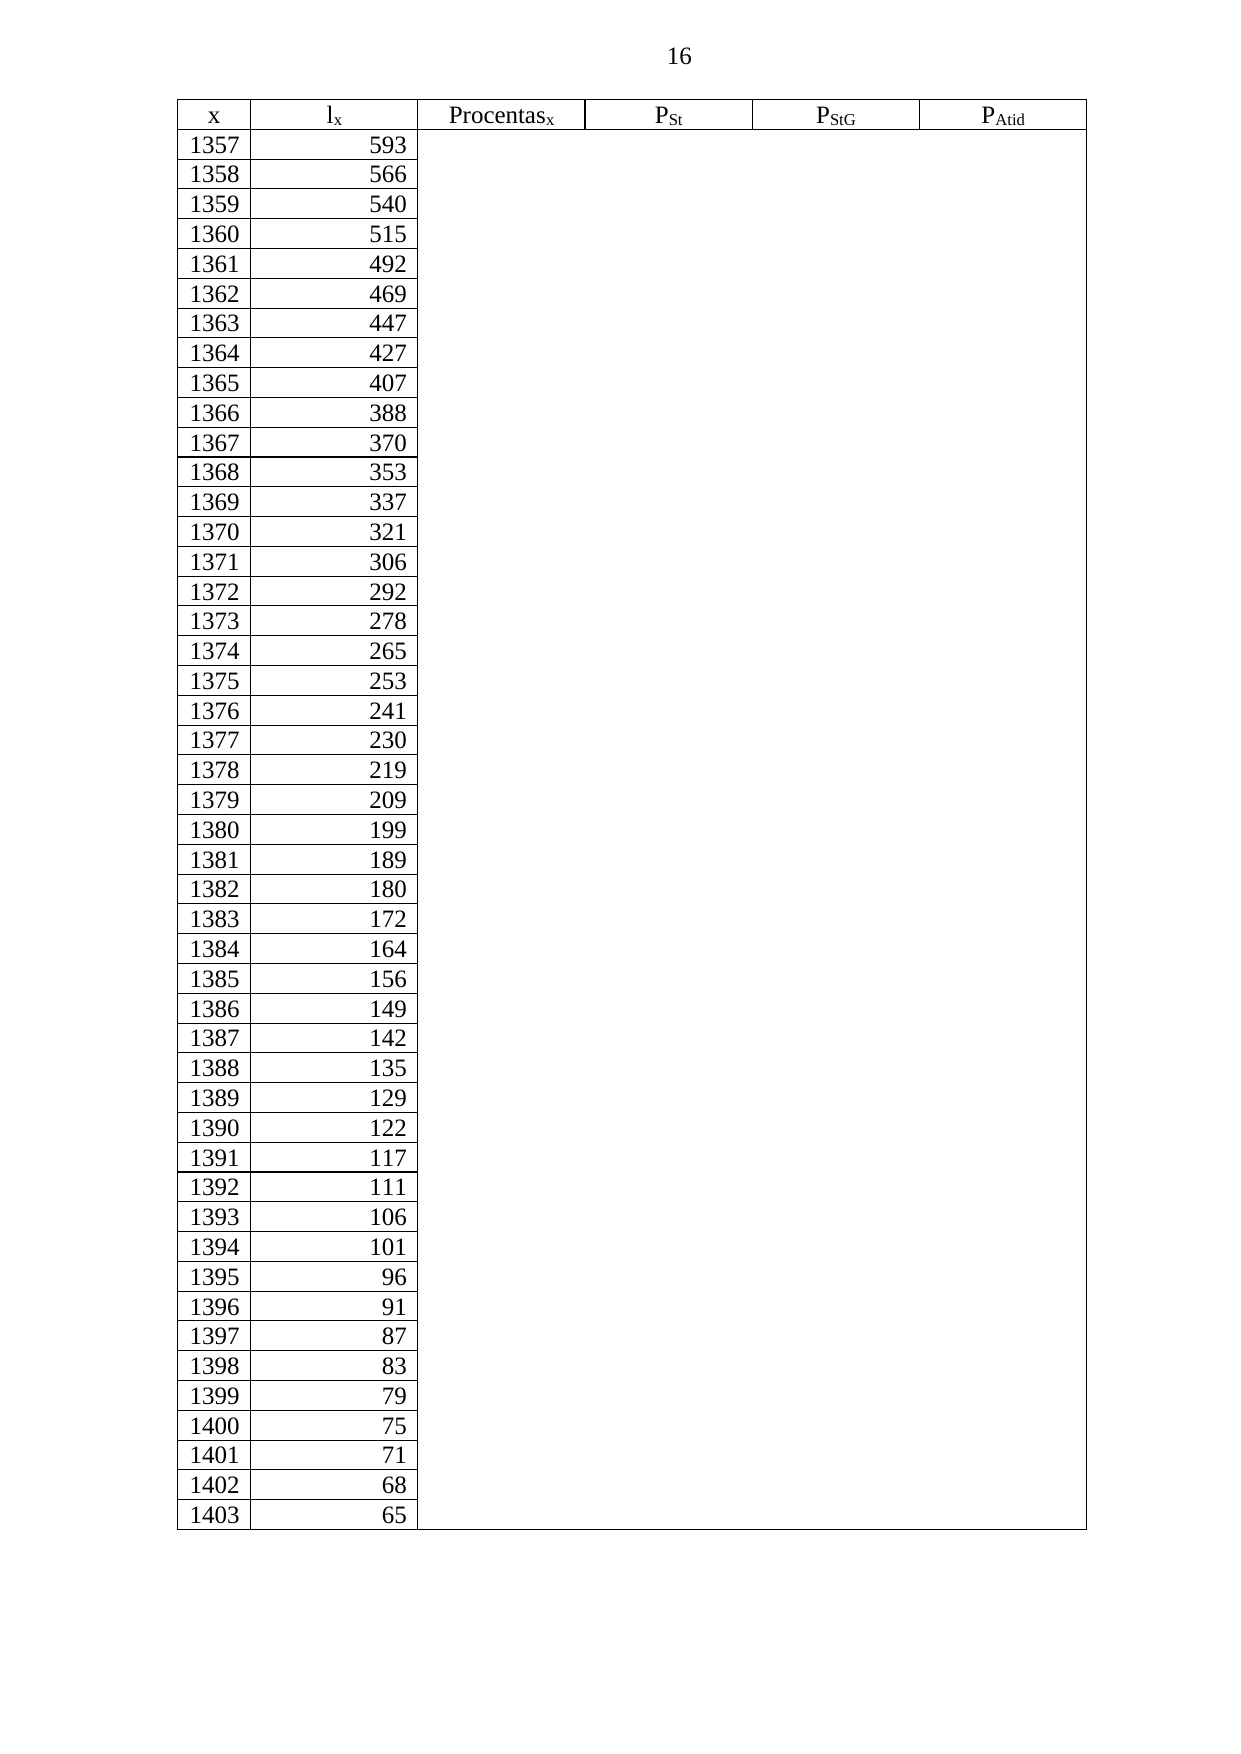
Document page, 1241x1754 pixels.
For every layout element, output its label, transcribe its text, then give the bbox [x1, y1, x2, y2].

table_cell 1399 [178, 1381, 250, 1410]
table_cell 1394 [178, 1232, 250, 1261]
table_cell 1391 [178, 1143, 250, 1171]
table_cell 1387 [178, 1024, 250, 1052]
table_cell 75 [251, 1411, 417, 1439]
table_header PSt [586, 100, 752, 129]
table_cell 1368 [178, 458, 250, 486]
table_cell 83 [251, 1351, 417, 1380]
table_cell 1367 [178, 428, 250, 456]
table_cell 1365 [178, 368, 250, 397]
table_cell 540 [251, 189, 417, 218]
table_cell 129 [251, 1083, 417, 1112]
table_cell 1378 [178, 755, 250, 784]
table_cell 87 [251, 1321, 417, 1350]
table_cell 292 [251, 577, 417, 605]
table_cell 209 [251, 785, 417, 814]
table_cell 566 [251, 160, 417, 188]
table_header PAtid [920, 100, 1086, 129]
table_cell [418, 130, 1086, 1529]
table_cell 65 [251, 1500, 417, 1529]
table_header lx [251, 100, 417, 129]
table_cell 1398 [178, 1351, 250, 1380]
table_header x [178, 100, 250, 129]
table_cell 180 [251, 875, 417, 903]
table_cell 1381 [178, 845, 250, 873]
table_cell 189 [251, 845, 417, 873]
table_cell 79 [251, 1381, 417, 1410]
table_cell 219 [251, 755, 417, 784]
table_cell 1395 [178, 1262, 250, 1291]
table_cell 106 [251, 1202, 417, 1231]
table_cell 1366 [178, 398, 250, 427]
table_cell 1364 [178, 338, 250, 367]
table_cell 149 [251, 994, 417, 1022]
table_cell 306 [251, 547, 417, 576]
table_cell 71 [251, 1441, 417, 1469]
table_cell 164 [251, 934, 417, 963]
table_cell 172 [251, 904, 417, 933]
table_cell 135 [251, 1053, 417, 1082]
table_cell 1400 [178, 1411, 250, 1439]
table_cell 241 [251, 696, 417, 724]
table_cell 1384 [178, 934, 250, 963]
table_cell 337 [251, 487, 417, 516]
table_cell 447 [251, 309, 417, 337]
table_cell 96 [251, 1262, 417, 1291]
table_cell 388 [251, 398, 417, 427]
table_cell 1386 [178, 994, 250, 1022]
table_cell 101 [251, 1232, 417, 1261]
table_cell 1389 [178, 1083, 250, 1112]
table_cell 253 [251, 666, 417, 695]
table_cell 1363 [178, 309, 250, 337]
table_cell 492 [251, 249, 417, 278]
table_cell 1385 [178, 964, 250, 993]
table_cell 1396 [178, 1292, 250, 1320]
table_cell 1397 [178, 1321, 250, 1350]
table_cell 278 [251, 606, 417, 635]
table_cell 1360 [178, 219, 250, 248]
table_cell 68 [251, 1470, 417, 1499]
table_cell 407 [251, 368, 417, 397]
table_cell 593 [251, 130, 417, 158]
table_cell 1402 [178, 1470, 250, 1499]
table_cell 1369 [178, 487, 250, 516]
table_cell 265 [251, 636, 417, 665]
table_cell 142 [251, 1024, 417, 1052]
table_cell 1361 [178, 249, 250, 278]
table_cell 1357 [178, 130, 250, 158]
table_cell 1371 [178, 547, 250, 576]
table_cell 122 [251, 1113, 417, 1142]
table_cell 1374 [178, 636, 250, 665]
table_cell 1393 [178, 1202, 250, 1231]
table_cell 370 [251, 428, 417, 456]
table_cell 1370 [178, 517, 250, 546]
table_cell 1373 [178, 606, 250, 635]
table_cell 353 [251, 458, 417, 486]
table_cell 156 [251, 964, 417, 993]
table_header Procentasx [418, 100, 584, 129]
table_cell 515 [251, 219, 417, 248]
table_cell 1380 [178, 815, 250, 844]
table_cell 1376 [178, 696, 250, 724]
table_cell 1362 [178, 279, 250, 307]
table_header PStG [753, 100, 919, 129]
table_cell 1401 [178, 1441, 250, 1469]
table_cell 469 [251, 279, 417, 307]
table_cell 230 [251, 726, 417, 754]
table_cell 427 [251, 338, 417, 367]
table_cell 199 [251, 815, 417, 844]
table_cell 1403 [178, 1500, 250, 1529]
table_cell 91 [251, 1292, 417, 1320]
table_cell 1383 [178, 904, 250, 933]
table_cell 1388 [178, 1053, 250, 1082]
table_cell 1359 [178, 189, 250, 218]
table_cell 321 [251, 517, 417, 546]
table_cell 111 [251, 1173, 417, 1201]
table_cell 1375 [178, 666, 250, 695]
table_cell 1392 [178, 1173, 250, 1201]
table_cell 1358 [178, 160, 250, 188]
table_cell 1382 [178, 875, 250, 903]
table_cell 1390 [178, 1113, 250, 1142]
table_cell 1379 [178, 785, 250, 814]
table_cell 117 [251, 1143, 417, 1171]
table_cell 1377 [178, 726, 250, 754]
table_cell 1372 [178, 577, 250, 605]
